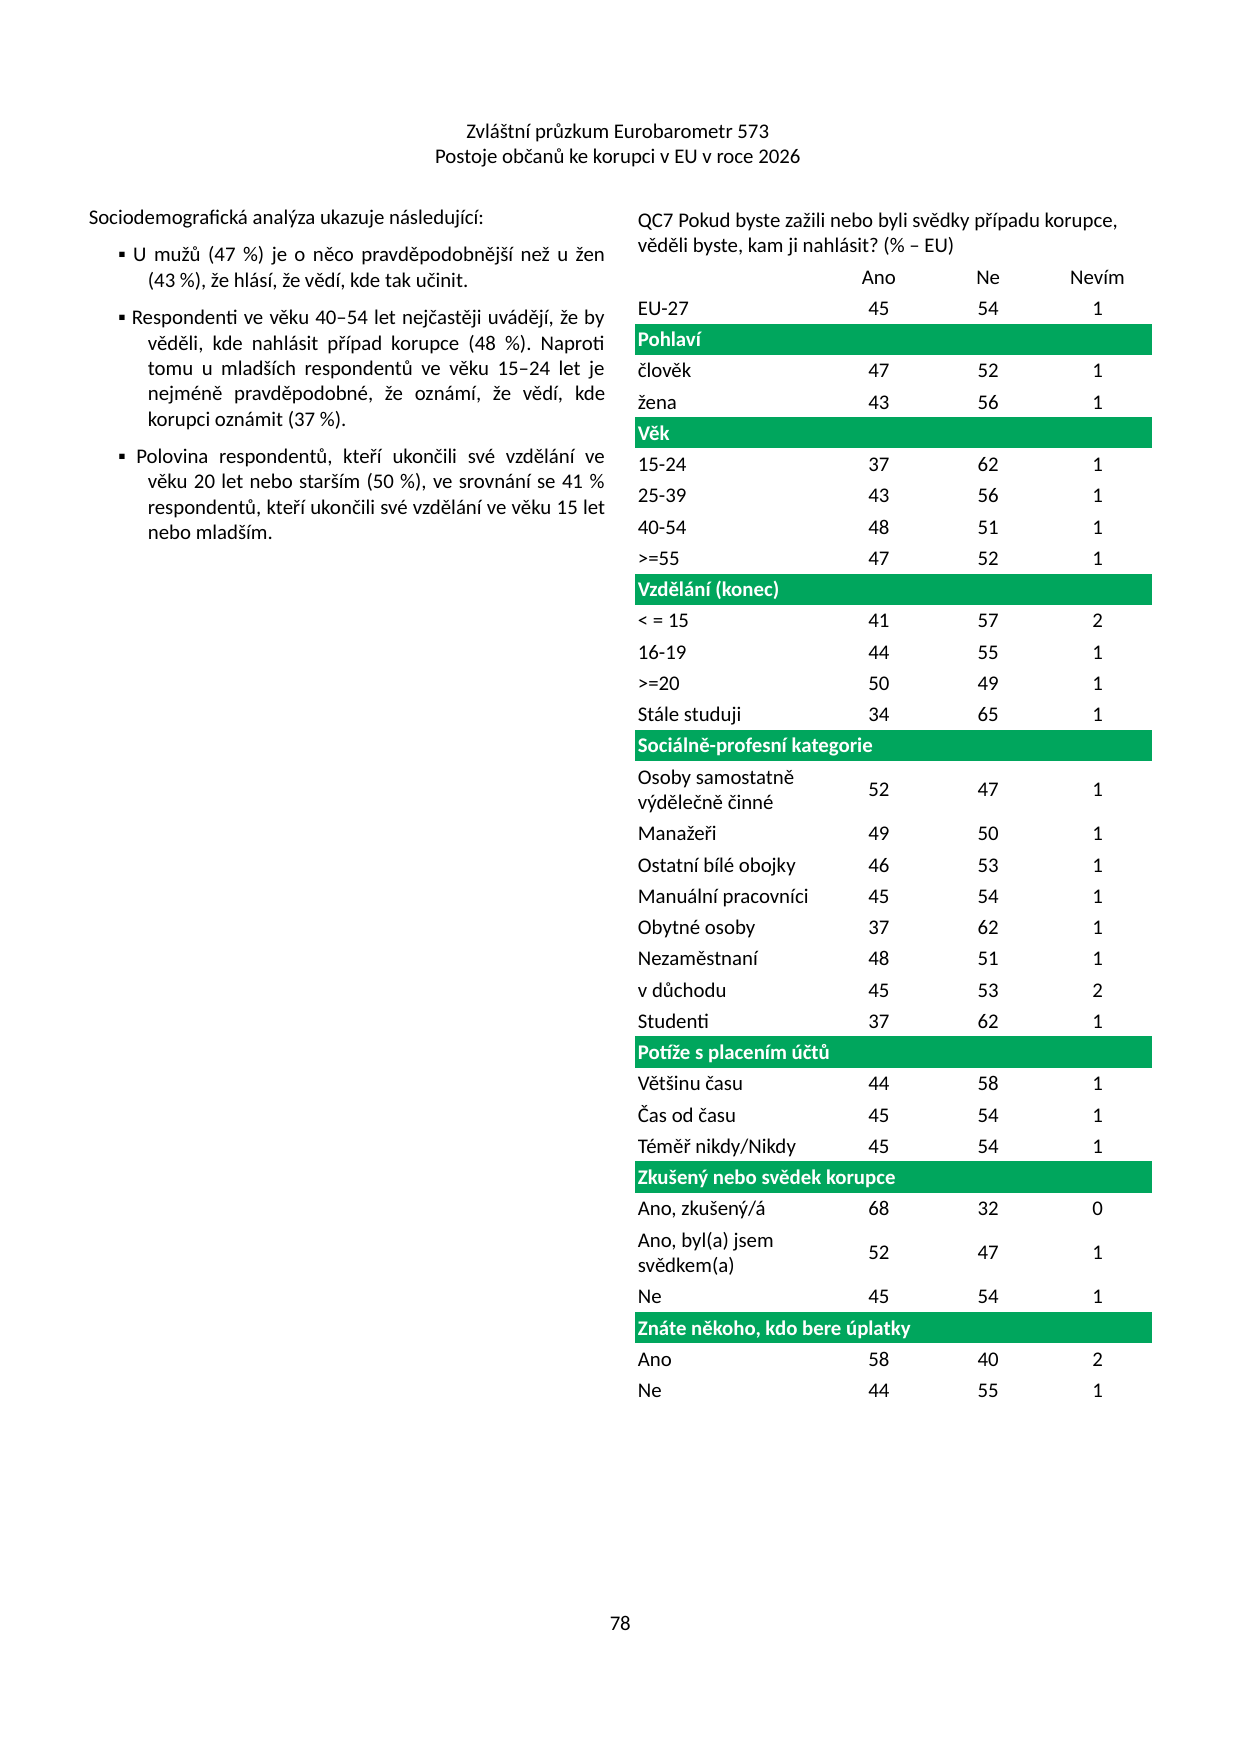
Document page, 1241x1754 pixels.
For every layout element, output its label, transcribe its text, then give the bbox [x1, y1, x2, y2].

table_cell Nevím [1043, 261, 1152, 292]
table_cell Věk [635, 417, 1152, 448]
table_cell 1 [1043, 911, 1152, 943]
table_cell 2 [1043, 974, 1152, 1005]
table_cell Většinu času [635, 1068, 824, 1099]
table_cell Pohlaví [635, 324, 1152, 355]
table_cell 25-39 [635, 480, 824, 511]
table_cell žena [635, 386, 824, 417]
table_cell Obytné osoby [635, 911, 824, 943]
table_cell 52 [824, 761, 933, 818]
table_cell Ne [635, 1281, 824, 1312]
table_cell 43 [824, 386, 933, 417]
table_cell 56 [933, 480, 1043, 511]
table_cell 45 [824, 974, 933, 1005]
table_cell Zkušený nebo svědek korupce [635, 1161, 1152, 1193]
table_cell Osoby samostatně výdělečně činné [635, 761, 824, 818]
table_cell 50 [824, 667, 933, 698]
table_cell 62 [933, 449, 1043, 480]
table_cell 45 [824, 1281, 933, 1312]
table_cell 54 [933, 1130, 1043, 1161]
table_cell 62 [933, 1005, 1043, 1036]
table_cell 1 [1043, 292, 1152, 323]
table_cell < = 15 [635, 605, 824, 636]
table_cell 1 [1043, 1068, 1152, 1099]
table_cell 44 [824, 1068, 933, 1099]
table_cell 54 [933, 1099, 1043, 1130]
table_cell 1 [1043, 480, 1152, 511]
text Sociodemografická analýza ukazuje následující: [88, 204, 605, 230]
table_cell 47 [824, 355, 933, 386]
table_cell 2 [1043, 1343, 1152, 1374]
table_cell Studenti [635, 1005, 824, 1036]
table_cell 1 [1043, 1005, 1152, 1036]
table_cell Ostatní bílé obojky [635, 849, 824, 880]
table_cell Ano [635, 1343, 824, 1374]
table_cell 1 [1043, 1224, 1152, 1281]
table_cell EU-27 [635, 292, 824, 323]
table_cell 1 [1043, 1130, 1152, 1161]
table_cell 37 [824, 911, 933, 943]
table_cell Znáte někoho, kdo bere úplatky [635, 1312, 1152, 1343]
table_cell Sociálně-profesní kategorie [635, 730, 1152, 761]
table_cell 1 [1043, 761, 1152, 818]
table_cell 58 [933, 1068, 1043, 1099]
table_cell 48 [824, 943, 933, 974]
table_cell >=20 [635, 667, 824, 698]
table_cell 53 [933, 974, 1043, 1005]
table_cell 34 [824, 699, 933, 730]
table_cell 68 [824, 1193, 933, 1224]
table_cell Čas od času [635, 1099, 824, 1130]
table_cell 1 [1043, 355, 1152, 386]
table_cell 1 [1043, 636, 1152, 667]
table_cell 48 [824, 511, 933, 542]
table_cell 2 [1043, 605, 1152, 636]
table_cell Ne [933, 261, 1043, 292]
table_cell 1 [1043, 449, 1152, 480]
table_cell Stále studuji [635, 699, 824, 730]
table_cell 45 [824, 1130, 933, 1161]
table_cell v důchodu [635, 974, 824, 1005]
table_cell 54 [933, 1281, 1043, 1312]
table_cell 1 [1043, 849, 1152, 880]
table_cell 56 [933, 386, 1043, 417]
table_cell 1 [1043, 818, 1152, 849]
table_cell Ano, byl(a) jsem svědkem(a) [635, 1224, 824, 1281]
table_cell 46 [824, 849, 933, 880]
table_cell 49 [933, 667, 1043, 698]
text ▪ Polovina respondentů, kteří ukončili své vzdělání ve věku 20 let nebo starším (50 %), ve srovnání se 41 % respondentů, kteří ukončili své vzdělání ve věku 15 let nebo mladším. [118, 443, 605, 545]
table_cell >=55 [635, 542, 824, 573]
table_cell Ano [824, 261, 933, 292]
table_cell 32 [933, 1193, 1043, 1224]
table_cell 54 [933, 292, 1043, 323]
table_cell 51 [933, 511, 1043, 542]
table_cell 49 [824, 818, 933, 849]
table_header QC7 Pokud byste zažili nebo byli svědky případu korupce, věděli byste, kam ji nahlásit? (% – EU) [635, 204, 1152, 261]
table_cell Potíže s placením účtů [635, 1036, 1152, 1068]
table_cell 1 [1043, 880, 1152, 911]
table_cell 1 [1043, 1099, 1152, 1130]
table_cell 52 [933, 542, 1043, 573]
table_cell 1 [1043, 667, 1152, 698]
table_cell 45 [824, 292, 933, 323]
table_cell 47 [824, 542, 933, 573]
table_cell 1 [1043, 699, 1152, 730]
table_cell 50 [933, 818, 1043, 849]
table_cell 1 [1043, 943, 1152, 974]
table_cell 55 [933, 636, 1043, 667]
table_cell Téměř nikdy/Nikdy [635, 1130, 824, 1161]
table_cell 47 [933, 761, 1043, 818]
table_cell 40-54 [635, 511, 824, 542]
table_cell Manažeři [635, 818, 824, 849]
table_cell 37 [824, 1005, 933, 1036]
table_cell 52 [824, 1224, 933, 1281]
table_cell 54 [933, 880, 1043, 911]
table_cell 1 [1043, 1281, 1152, 1312]
table_cell 1 [1043, 511, 1152, 542]
table_cell 58 [824, 1343, 933, 1374]
table_cell 57 [933, 605, 1043, 636]
table_cell 1 [1043, 542, 1152, 573]
text ▪ Respondenti ve věku 40–54 let nejčastěji uvádějí, že by věděli, kde nahlásit případ korupce (48 %). Naproti tomu u mladších respondentů ve věku 15–24 let je nejméně pravděpodobné, že oznámí, že vědí, kde korupci oznámit (37 %). [118, 304, 605, 431]
table_cell 1 [1043, 1374, 1152, 1406]
table_cell člověk [635, 355, 824, 386]
table_cell 15-24 [635, 449, 824, 480]
table_cell 45 [824, 1099, 933, 1130]
table_cell Nezaměstnaní [635, 943, 824, 974]
text ▪ U mužů (47 %) je o něco pravděpodobnější než u žen (43 %), že hlásí, že vědí, kde tak učinit. [118, 242, 605, 292]
table_cell [635, 261, 824, 292]
table_cell 0 [1043, 1193, 1152, 1224]
table_cell 41 [824, 605, 933, 636]
table_cell Vzdělání (konec) [635, 574, 1152, 605]
table_cell 52 [933, 355, 1043, 386]
table_cell 44 [824, 636, 933, 667]
table_cell 47 [933, 1224, 1043, 1281]
table_cell 62 [933, 911, 1043, 943]
table_cell Ne [635, 1374, 824, 1406]
table_cell Ano, zkušený/á [635, 1193, 824, 1224]
table_cell 1 [1043, 386, 1152, 417]
table_cell 43 [824, 480, 933, 511]
table_cell 53 [933, 849, 1043, 880]
table_cell 44 [824, 1374, 933, 1406]
table_cell 45 [824, 880, 933, 911]
table_cell Manuální pracovníci [635, 880, 824, 911]
table_cell 51 [933, 943, 1043, 974]
table_cell 55 [933, 1374, 1043, 1406]
table_cell 37 [824, 449, 933, 480]
table_cell 16-19 [635, 636, 824, 667]
table_cell 65 [933, 699, 1043, 730]
table_cell 40 [933, 1343, 1043, 1374]
